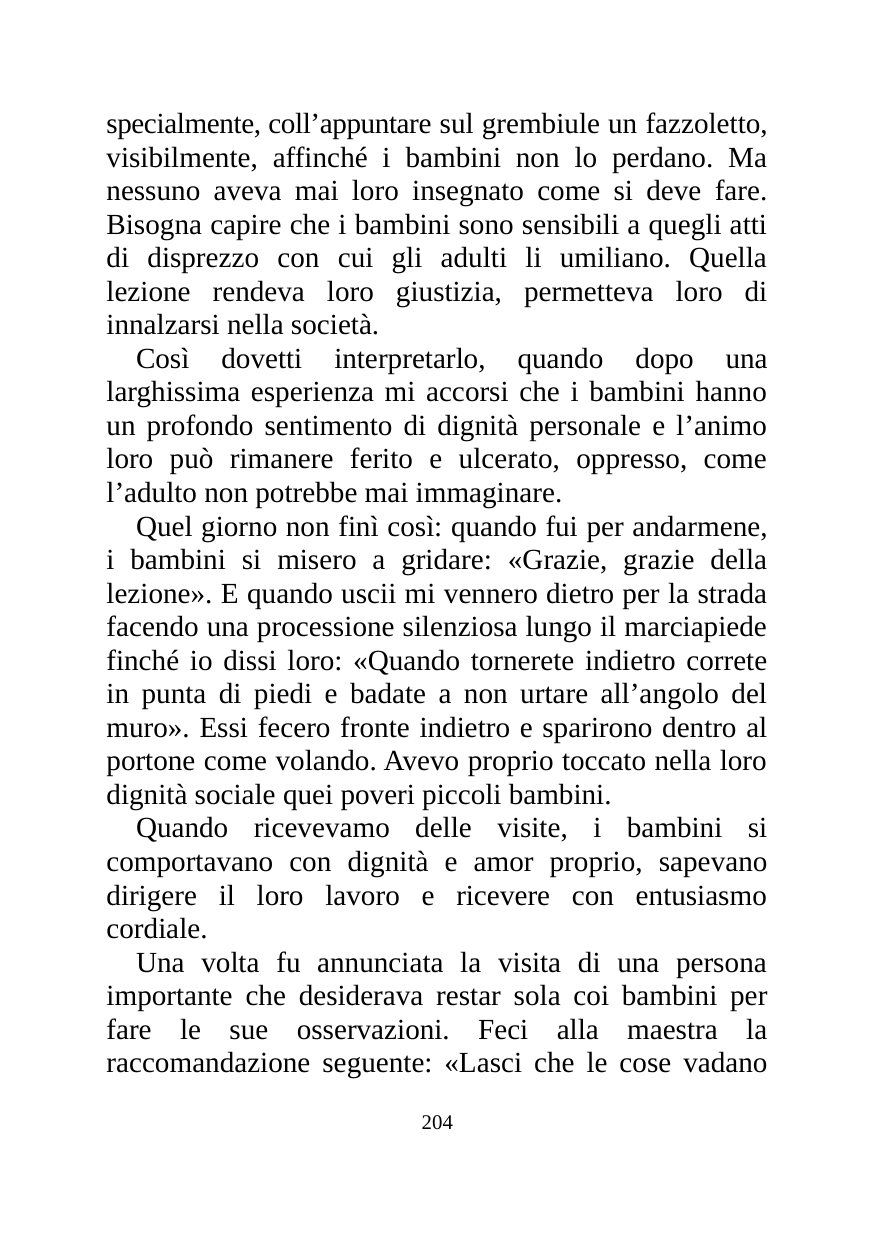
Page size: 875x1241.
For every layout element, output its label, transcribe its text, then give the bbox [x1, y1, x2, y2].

text Una volta fu annunciata la visita di una persona importante che desiderava restar sola coi bambini per fare le sue osservazioni. Feci alla maestra la raccomandazione seguente: «Lasci che le cose vadano [106, 945, 768, 1079]
text Quel giorno non finì così: quando fui per andarmene, i bambini si misero a gridare: «Grazie, grazie della lezione». E quando uscii mi vennero dietro per la strada facendo una processione silenziosa lungo il marciapiede finché io dissi loro: «Quando tornerete indietro correte in punta di piedi e badate a non urtare all’angolo del muro». Essi fecero fronte indietro e sparirono dentro al portone come volando. Avevo proprio toccato nella loro dignità sociale quei poveri piccoli bambini. [106, 509, 768, 811]
text Quando ricevevamo delle visite, i bambini si comportavano con dignità e amor proprio, sapevano dirigere il loro lavoro e ricevere con entusiasmo cordiale. [106, 811, 768, 945]
text specialmente, coll’appuntare sul grembiule un fazzoletto, visibilmente, affinché i bambini non lo perdano. Ma nessuno aveva mai loro insegnato come si deve fare. Bisogna capire che i bambini sono sensibili a quegli atti di disprezzo con cui gli adulti li umiliano. Quella lezione rendeva loro giustizia, permetteva loro di innalzarsi nella società. [106, 106, 768, 341]
text Così dovetti interpretarlo, quando dopo una larghissima esperienza mi accorsi che i bambini hanno un profondo sentimento di dignità personale e l’animo loro può rimanere ferito e ulcerato, oppresso, come l’adulto non potrebbe mai immaginare. [106, 341, 768, 509]
